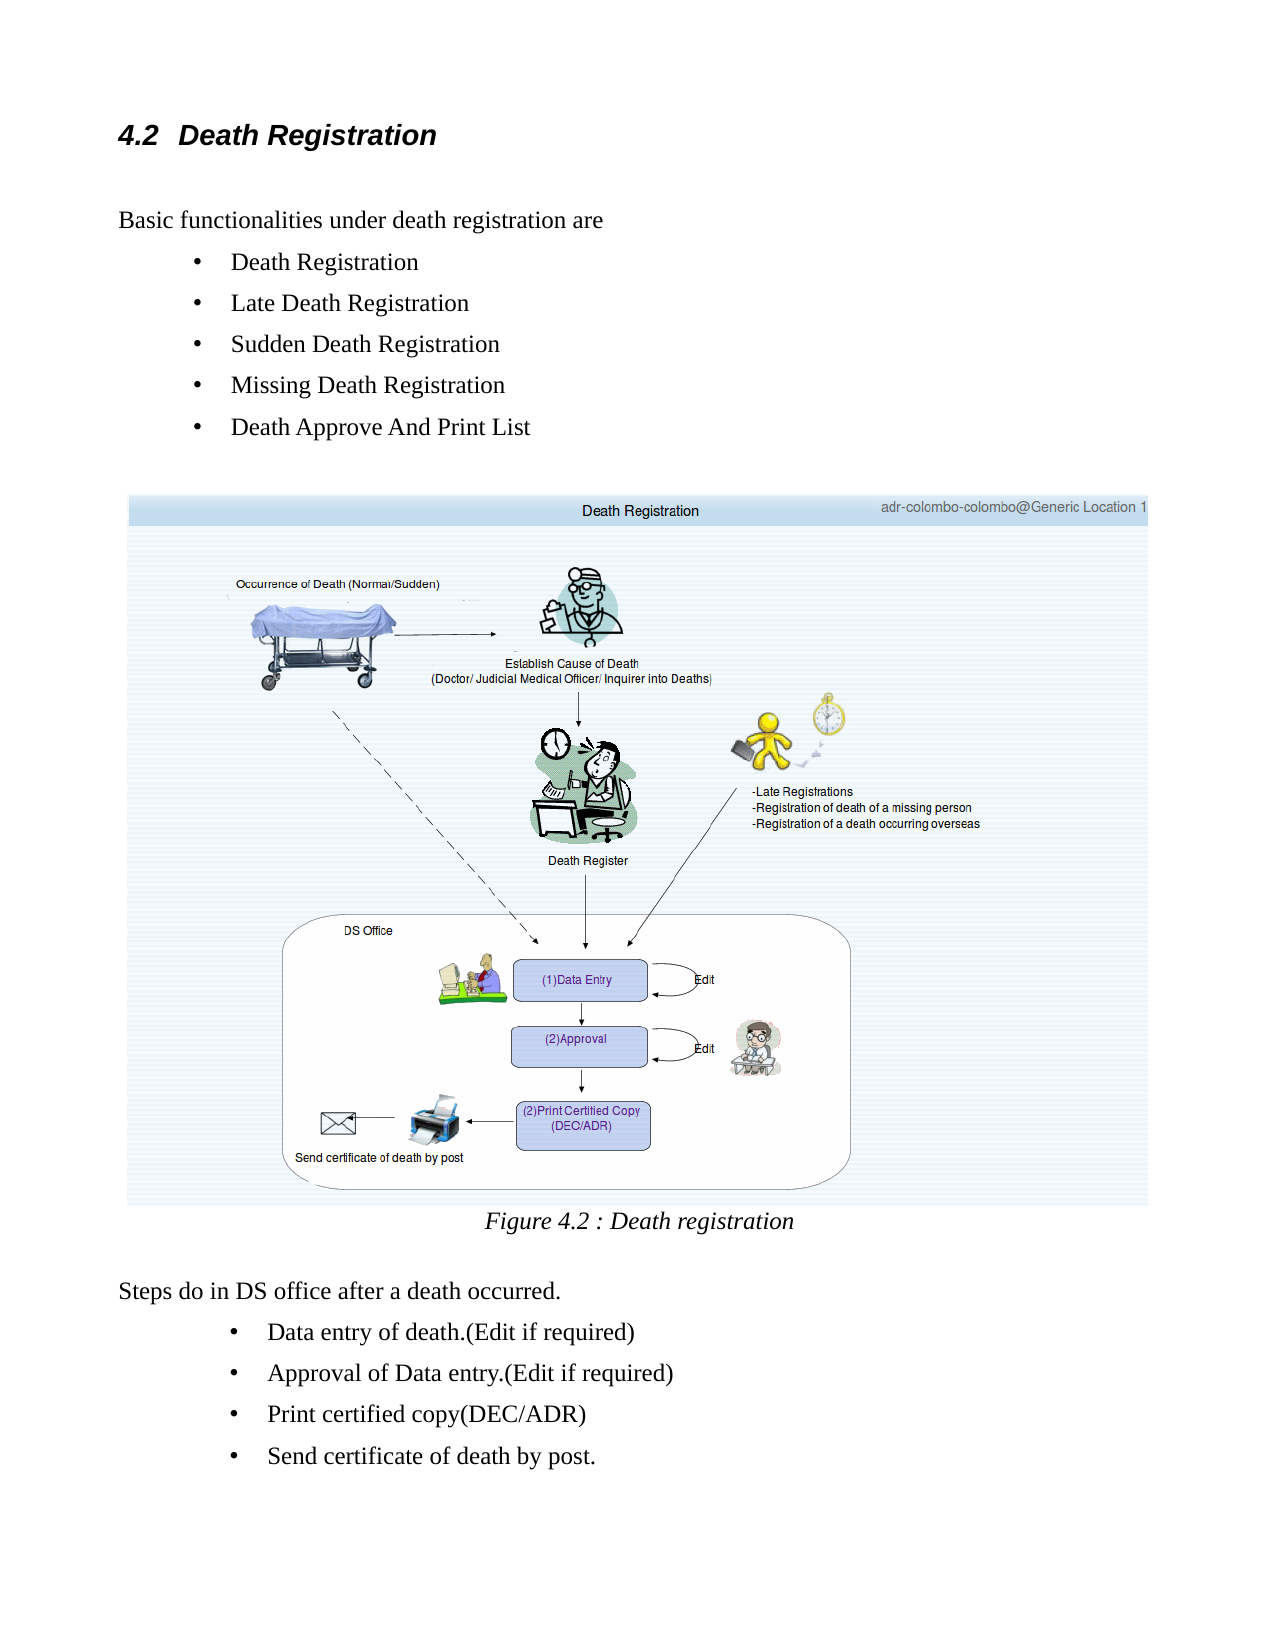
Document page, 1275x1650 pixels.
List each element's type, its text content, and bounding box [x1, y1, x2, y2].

text Steps do in DS office after a death occurred. [118, 1276, 1157, 1304]
text Figure 4.2 : Death registration [133, 1206, 1142, 1234]
list Late Death Registration [193, 288, 1157, 317]
list Sudden Death Registration [193, 329, 1157, 358]
list Missing Death Registration [193, 370, 1157, 399]
list Approval of Data entry.(Edit if required) [229, 1358, 1157, 1387]
list Print certified copy(DEC/ADR) [229, 1399, 1157, 1428]
picture [127, 494, 1148, 1206]
subtitle Death Registration [118, 118, 1157, 152]
list Send certificate of death by post. [229, 1441, 1157, 1469]
list Death Approve And Print List [193, 412, 1157, 440]
text Basic functionalities under death registration are [118, 205, 1157, 234]
list Death Registration [193, 247, 1157, 275]
list Data entry of death.(Edit if required) [229, 1317, 1157, 1346]
